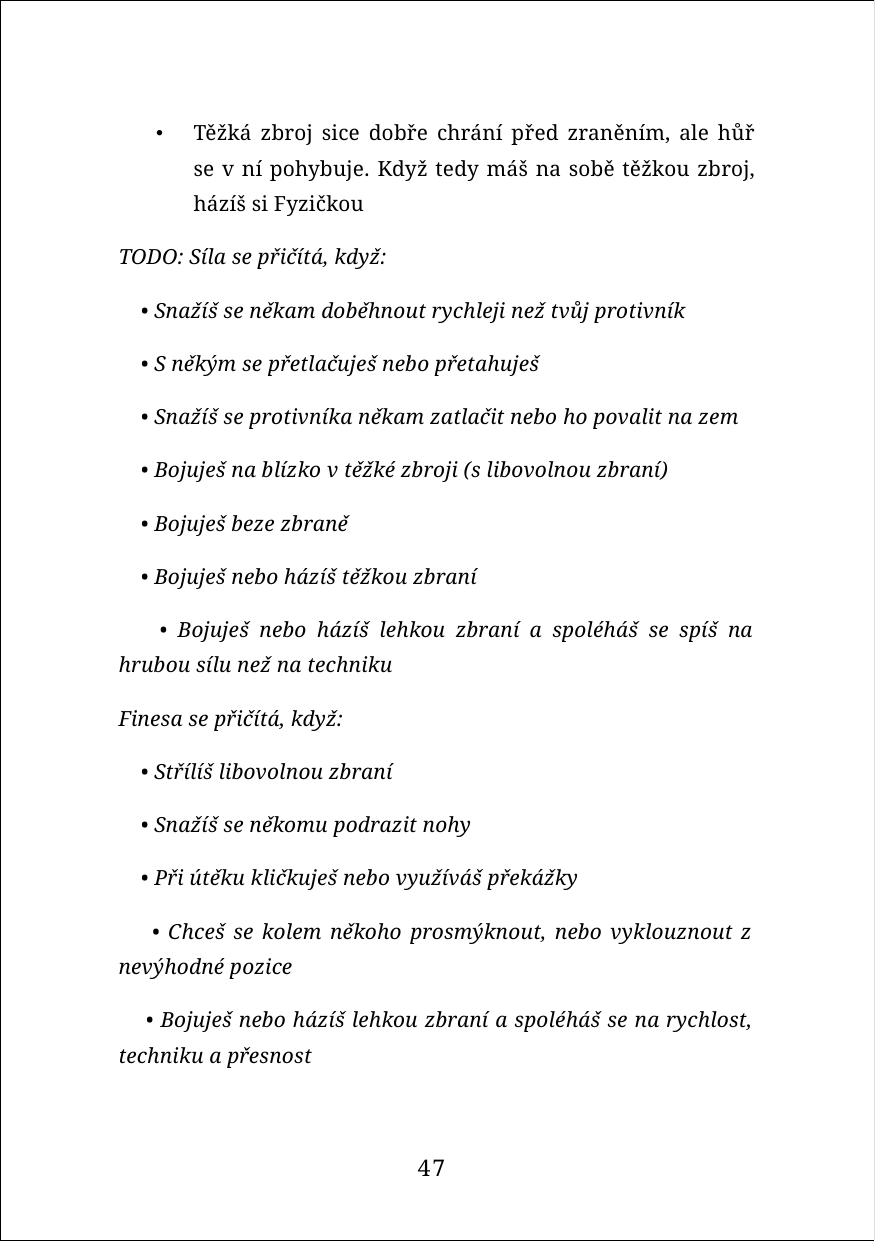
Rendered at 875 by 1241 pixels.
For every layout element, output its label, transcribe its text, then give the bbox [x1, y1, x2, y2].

text • Střílíš libovolnou zbraní [118, 757, 756, 786]
text Finesa se přičítá, když: [118, 704, 756, 732]
text • Chceš se kolem někoho prosmýknout, nebo vyklouznout z nevýhodné pozice [118, 917, 756, 981]
text TODO: Síla se přičítá, když: [118, 242, 756, 271]
text • Bojuješ na blízko v těžké zbroji (s libovolnou zbraní) [118, 455, 756, 484]
text • Bojuješ nebo házíš lehkou zbraní a spoléháš se spíš na hrubou sílu než na techniku [118, 615, 756, 679]
list Těžká zbroj sice dobře chrání před zraněním, ale hůř se v ní pohybuje. Když tedy máš na sobě těžkou zbroj, házíš si Fyzičkou [156, 118, 756, 218]
text • Při útěku kličkuješ nebo využíváš překážky [118, 863, 756, 892]
text • S někým se přetlačuješ nebo přetahuješ [118, 349, 756, 377]
text • Bojuješ nebo házíš lehkou zbraní a spoléháš se na rychlost, techniku a přesnost [118, 1006, 756, 1069]
text • Snažíš se někam doběhnout rychleji než tvůj protivník [118, 296, 756, 324]
text • Snažíš se protivníka někam zatlačit nebo ho povalit na zem [118, 402, 756, 431]
text • Snažíš se někomu podrazit nohy [118, 810, 756, 839]
text • Bojuješ nebo házíš těžkou zbraní [118, 562, 756, 590]
text • Bojuješ beze zbraně [118, 509, 756, 537]
